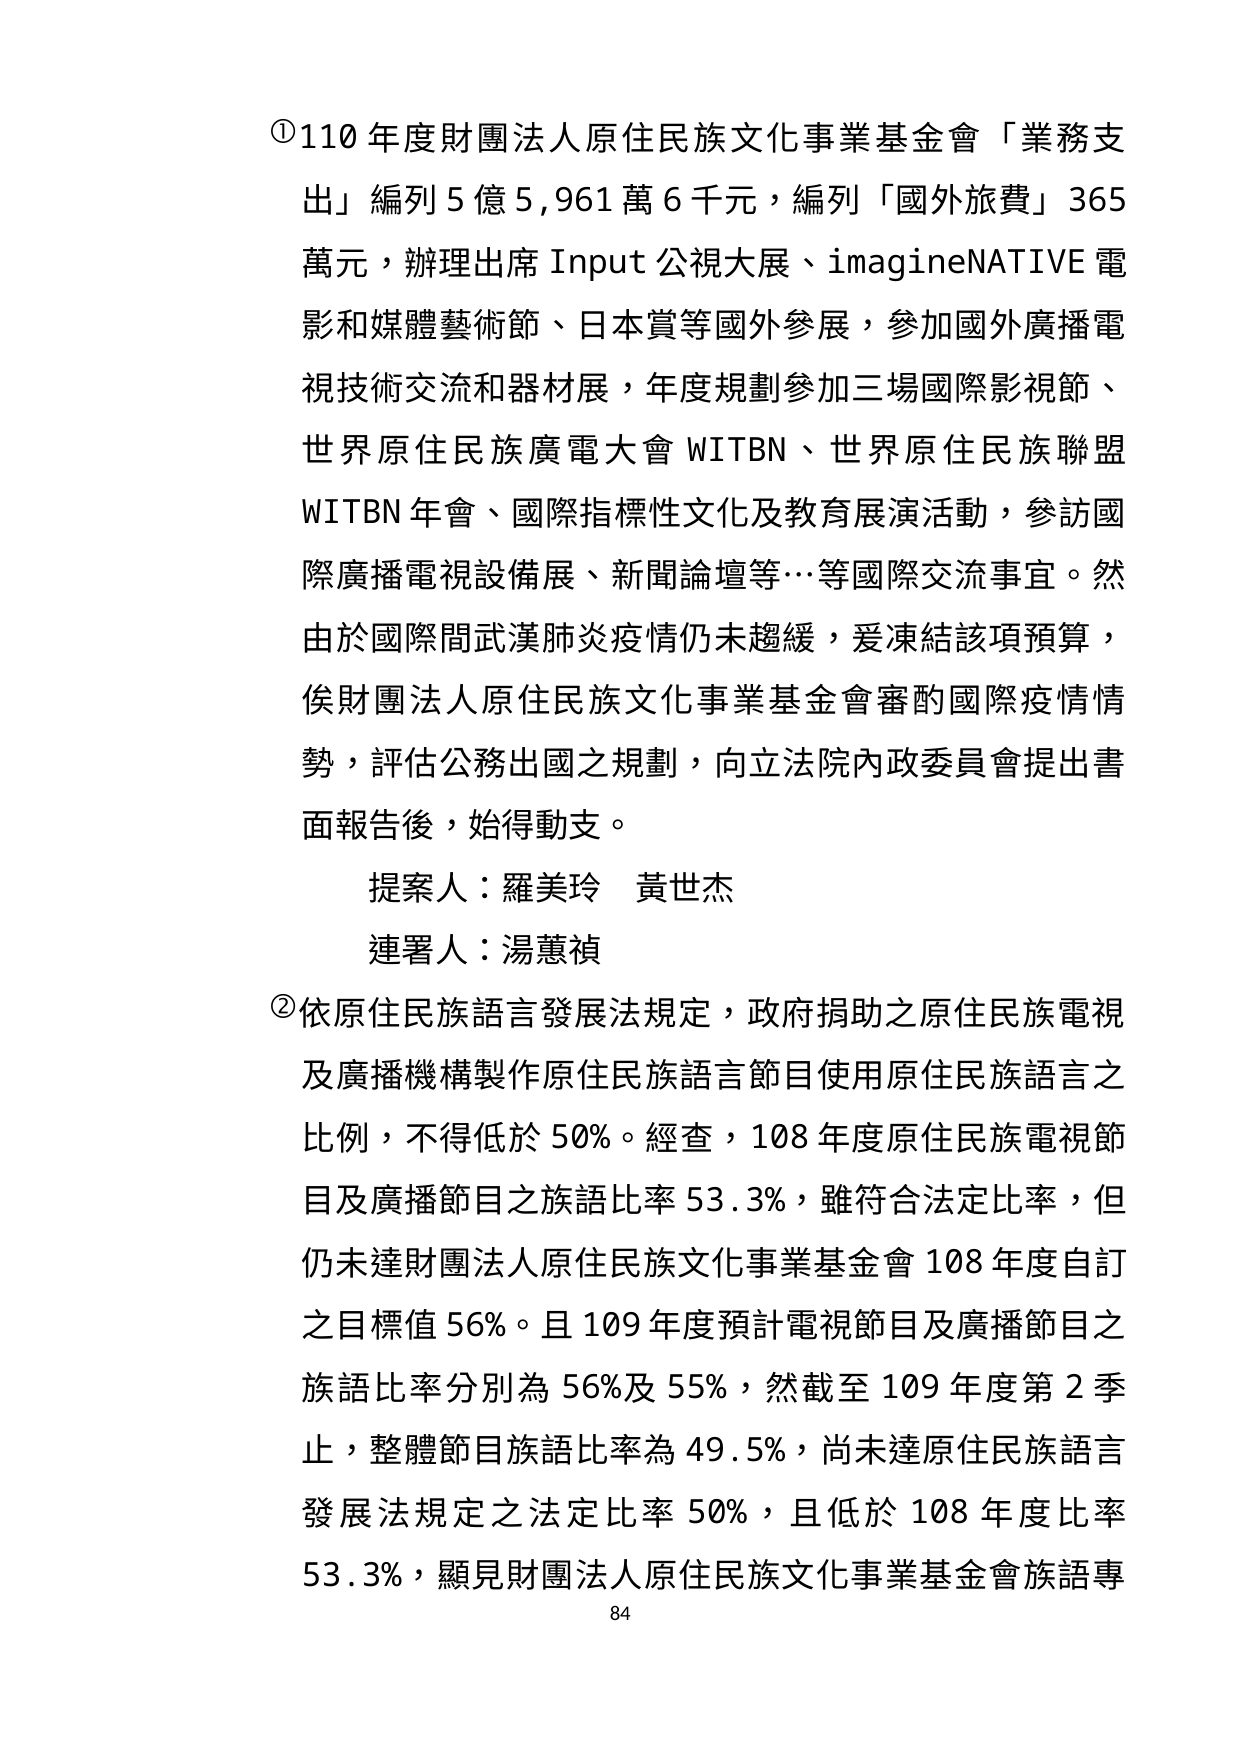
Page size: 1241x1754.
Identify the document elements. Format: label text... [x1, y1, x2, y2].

text 連署人：湯蕙禎 [368, 907, 1127, 969]
text 提案人：羅美玲 黃世杰 [368, 844, 1127, 907]
text 依原住民族語言發展法規定，政府捐助之原住民族電視及廣播機構製作原住民族語言節目使用原住民族語言之比例，不得低於50%。經查，108年度原住民族電視節目及廣播節目之族語比率53.3%，雖符合法定比率，但仍未達財團法人原住民族文化事業基金會108年度自訂之目標值56%。且109年度預計電視節目及廣播節目之族語比率分別為56%及55%，然截至109年度第2季止，整體節目族語比率為49.5%，尚未達原住民族語言發展法規定之法定比率50%，且低於108年度比率53.3%，顯見財團法人原住民族文化事業基金會族語專 [268, 969, 1127, 1594]
text 110年度財團法人原住民族文化事業基金會「業務支出」編列5億5,961萬6千元，編列「國外旅費」365萬元，辦理出席Input公視大展、imagineNATIVE電影和媒體藝術節、日本賞等國外參展，參加國外廣播電視技術交流和器材展，年度規劃參加三場國際影視節、世界原住民族廣電大會WITBN、世界原住民族聯盟WITBN年會、國際指標性文化及教育展演活動，參訪國際廣播電視設備展、新聞論壇等…等國際交流事宜。然由於國際間武漢肺炎疫情仍未趨緩，爰凍結該項預算，俟財團法人原住民族文化事業基金會審酌國際疫情情勢，評估公務出國之規劃，向立法院內政委員會提出書面報告後，始得動支。 [268, 94, 1127, 844]
